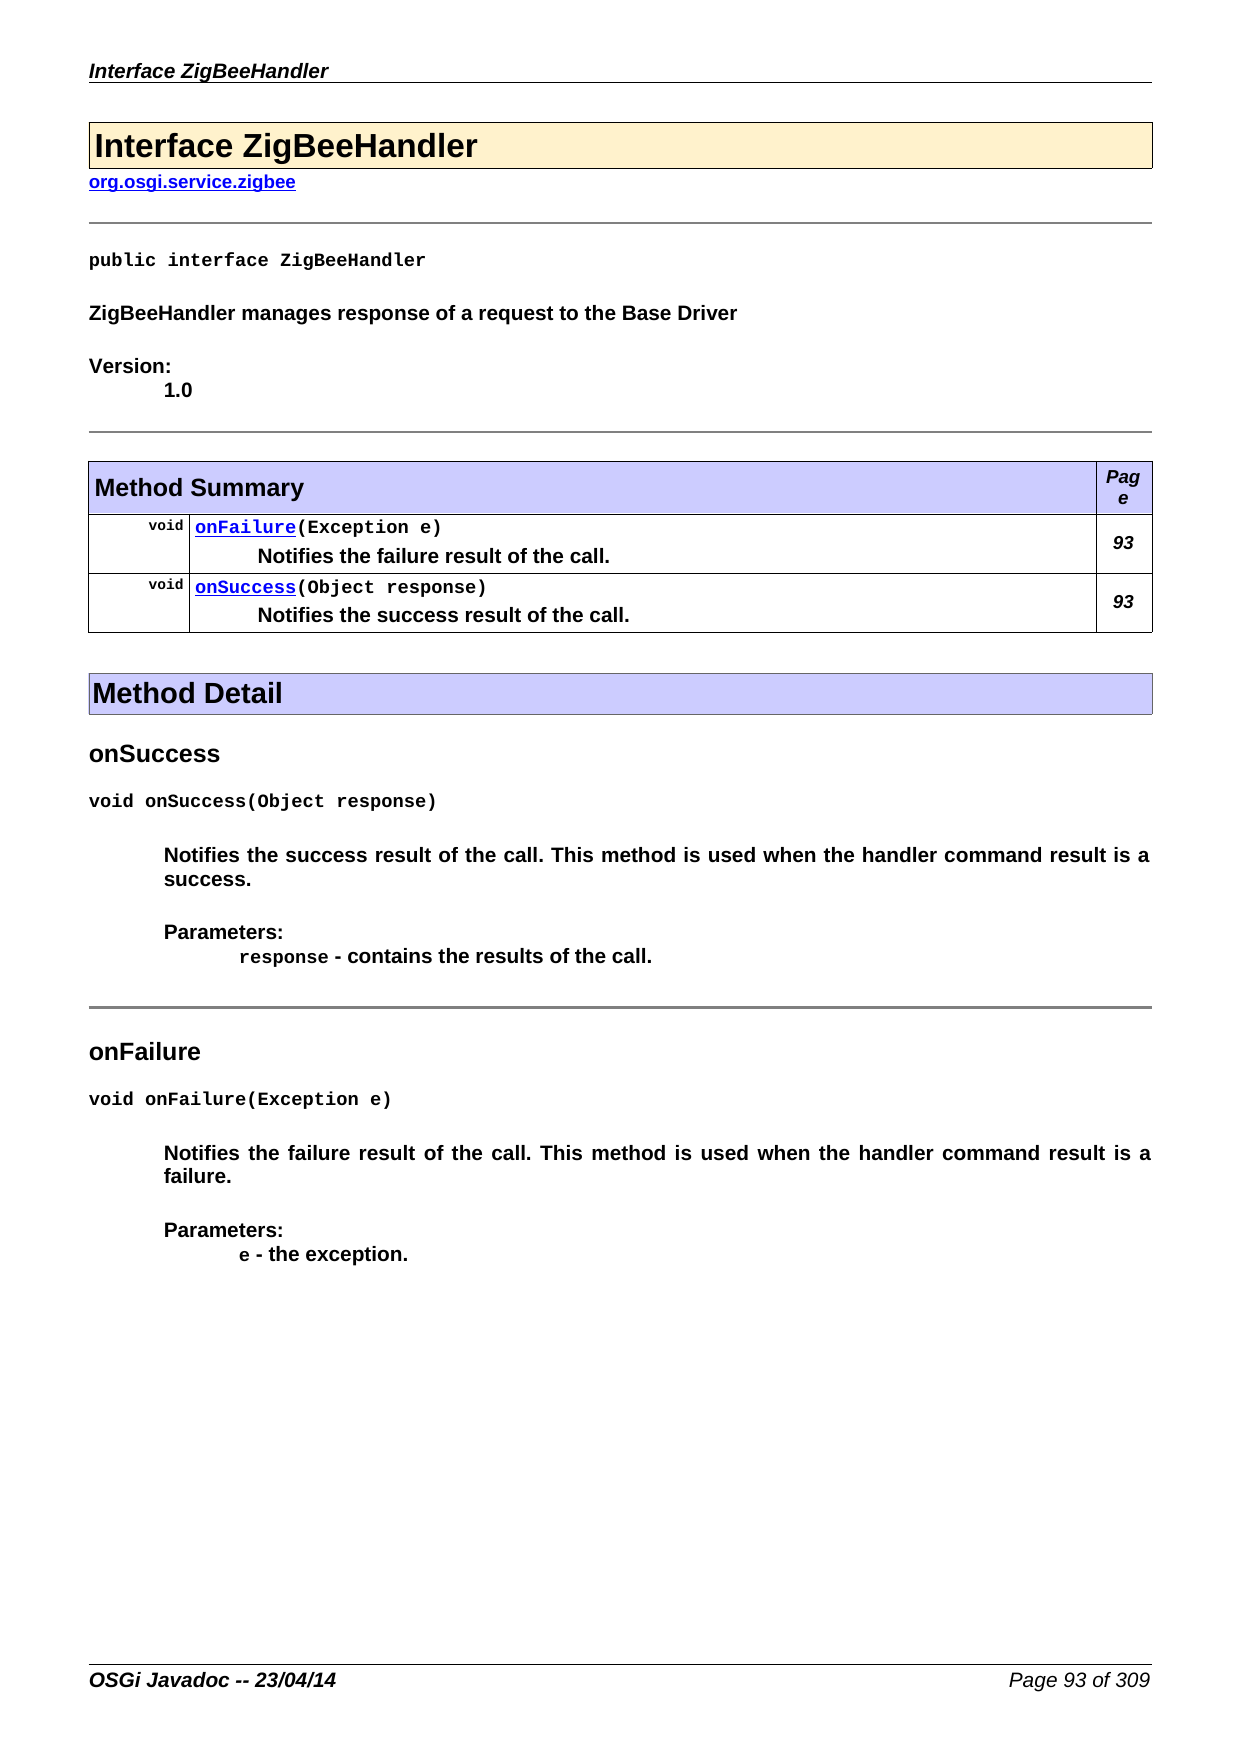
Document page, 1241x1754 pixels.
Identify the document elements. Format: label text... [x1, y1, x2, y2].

text public interface ZigBeeHandler [88, 250, 1152, 272]
table_cell onFailure(Exception e) Notifies the failure result of the call. [190, 515, 1096, 572]
text org.osgi.service.zigbee [88, 171, 1152, 193]
text Notifies the failure result of the call. This method is used when the handler command result is a failure. [163, 1140, 1152, 1188]
text e - the exception. [238, 1241, 1152, 1267]
table_cell void [89, 574, 189, 632]
table_cell onSuccess(Object response) Notifies the success result of the call. [190, 574, 1096, 632]
subtitle onFailure [88, 1037, 1152, 1066]
table_header Method Summary [89, 462, 1096, 513]
table_cell 94 [1097, 515, 1152, 572]
text void onFailure(Exception e) [88, 1090, 1152, 1111]
text 1.0 [163, 378, 1152, 402]
subtitle onSuccess [88, 739, 1152, 768]
subtitle Method Detail [90, 674, 1152, 714]
text Parameters: [163, 1217, 1152, 1241]
text response - contains the results of the call. [238, 943, 1152, 969]
table_header Page [1097, 462, 1152, 513]
table_cell void [89, 515, 189, 572]
text Parameters: [163, 919, 1152, 943]
subtitle Interface ZigBeeHandler [90, 123, 1152, 168]
text Notifies the success result of the call. This method is used when the handler command result is a success. [163, 842, 1152, 890]
text ZigBeeHandler manages response of a request to the Base Driver [88, 301, 1152, 325]
text void onSuccess(Object response) [88, 792, 1152, 813]
text Version: [88, 354, 1152, 378]
table_cell 94 [1097, 574, 1152, 632]
